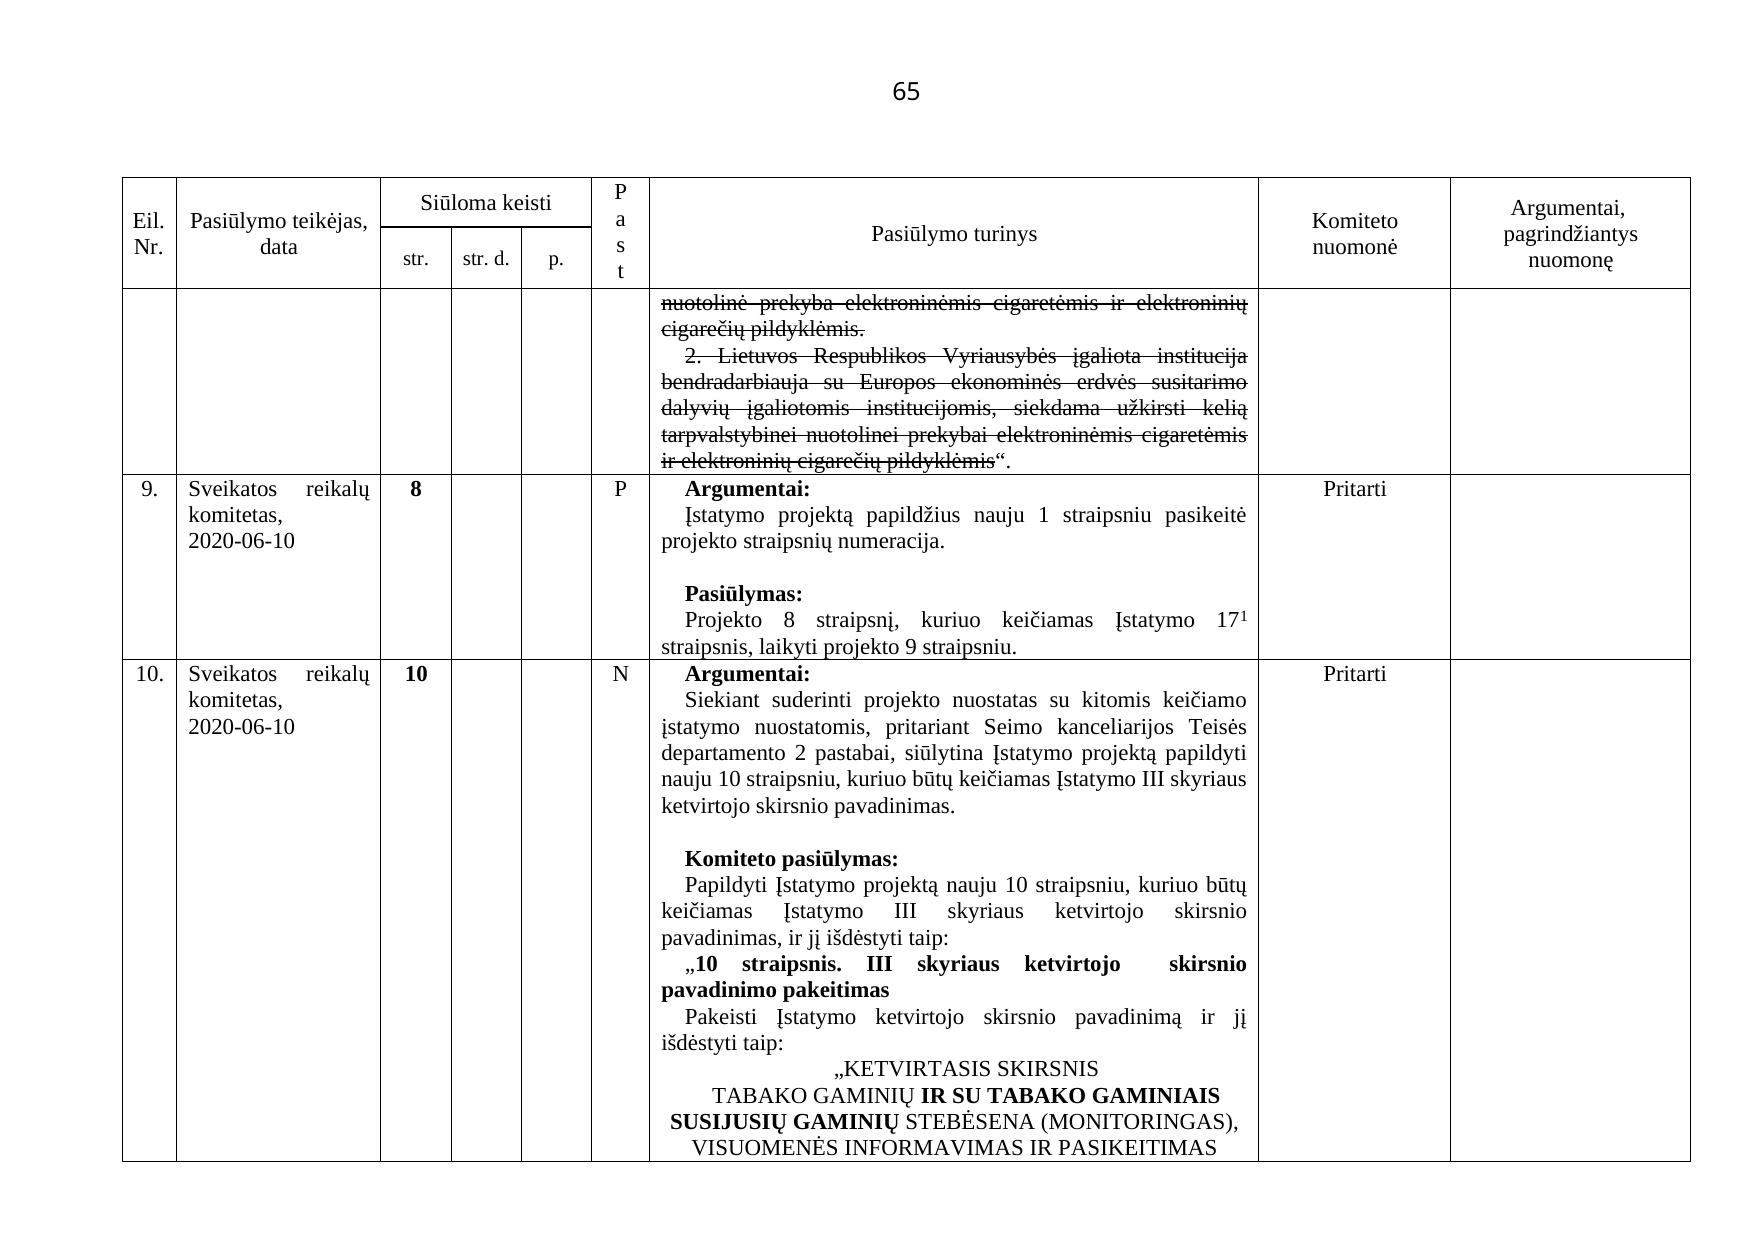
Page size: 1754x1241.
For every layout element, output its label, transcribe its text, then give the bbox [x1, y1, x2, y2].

table_cell [522, 475, 591, 659]
table_cell 10. [123, 660, 176, 1161]
table_cell P [592, 475, 649, 659]
table_header Pastabos [592, 178, 649, 288]
table_cell nuotolinė prekyba elektroninėmis cigaretėmis ir elektroninių cigarečių pildyklėmis. 2. Lietuvos Respublikos Vyriausybės įgaliota institucija bendradarbiauja su Europos ekonominės erdvės susitarimo dalyvių įgaliotomis institucijomis, siekdama užkirsti kelią tarpvalstybinei nuotolinei prekybai elektroninėmis cigaretėmis ir elektroninių cigarečių pildyklėmis“. [650, 289, 1258, 473]
table_cell Sveikatos reikalų komitetas, 2020-06-10 [177, 475, 380, 659]
table_cell 8 [381, 475, 451, 659]
table_cell [1451, 660, 1690, 1161]
table_cell Pritarti [1259, 660, 1450, 1161]
table_cell [381, 289, 451, 473]
table_cell [522, 289, 591, 473]
table_cell p. [522, 228, 591, 288]
table_cell [452, 660, 521, 1161]
table_cell Argumentai: Siekiant suderinti projekto nuostatas su kitomis keičiamo įstatymo nuostatomis, pritariant Seimo kanceliarijos Teisės departamento 2 pastabai, siūlytina Įstatymo projektą papildyti nauju 10 straipsniu, kuriuo būtų keičiamas Įstatymo III skyriaus ketvirtojo skirsnio pavadinimas. Komiteto pasiūlymas: Papildyti Įstatymo projektą nauju 10 straipsniu, kuriuo būtų keičiamas Įstatymo III skyriaus ketvirtojo skirsnio pavadinimas, ir jį išdėstyti taip: „10 straipsnis. III skyriaus ketvirtojo skirsnio pavadinimo pakeitimas Pakeisti Įstatymo ketvirtojo skirsnio pavadinimą ir jį išdėstyti taip: „KETVIRTASIS SKIRSNIS TABAKO GAMINIŲ IR SU TABAKO GAMINIAIS SUSIJUSIŲ GAMINIŲ STEBĖSENA (MONITORINGAS), VISUOMENĖS INFORMAVIMAS IR PASIKEITIMAS [650, 660, 1258, 1161]
table_cell [177, 289, 380, 473]
table_header Argumentai, pagrindžiantys nuomonę [1451, 178, 1690, 288]
table_cell [123, 289, 176, 473]
table_header Pasiūlymo turinys [650, 178, 1258, 288]
table_cell 10 [381, 660, 451, 1161]
table_cell Pritarti [1259, 475, 1450, 659]
table_header Siūloma keisti [381, 178, 591, 226]
table_cell [1451, 289, 1690, 473]
table_cell [522, 660, 591, 1161]
table_cell 9. [123, 475, 176, 659]
table_cell N [592, 660, 649, 1161]
table_cell Argumentai: Įstatymo projektą papildžius nauju 1 straipsniu pasikeitė projekto straipsnių numeracija. Pasiūlymas: Projekto 8 straipsnį, kuriuo keičiamas Įstatymo 171 straipsnis, laikyti projekto 9 straipsniu. [650, 475, 1258, 659]
table_cell str. d. [452, 228, 521, 288]
table_header Pasiūlymo teikėjas, data [177, 178, 380, 288]
table_cell [452, 475, 521, 659]
table_cell [452, 289, 521, 473]
table_cell Sveikatos reikalų komitetas, 2020-06-10 [177, 660, 380, 1161]
table_cell [1259, 289, 1450, 473]
table_header Komiteto nuomonė [1259, 178, 1450, 288]
table_cell str. [381, 228, 451, 288]
table_cell P [592, 289, 649, 473]
table_cell [1451, 475, 1690, 659]
table_header Eil. Nr. [123, 178, 176, 288]
